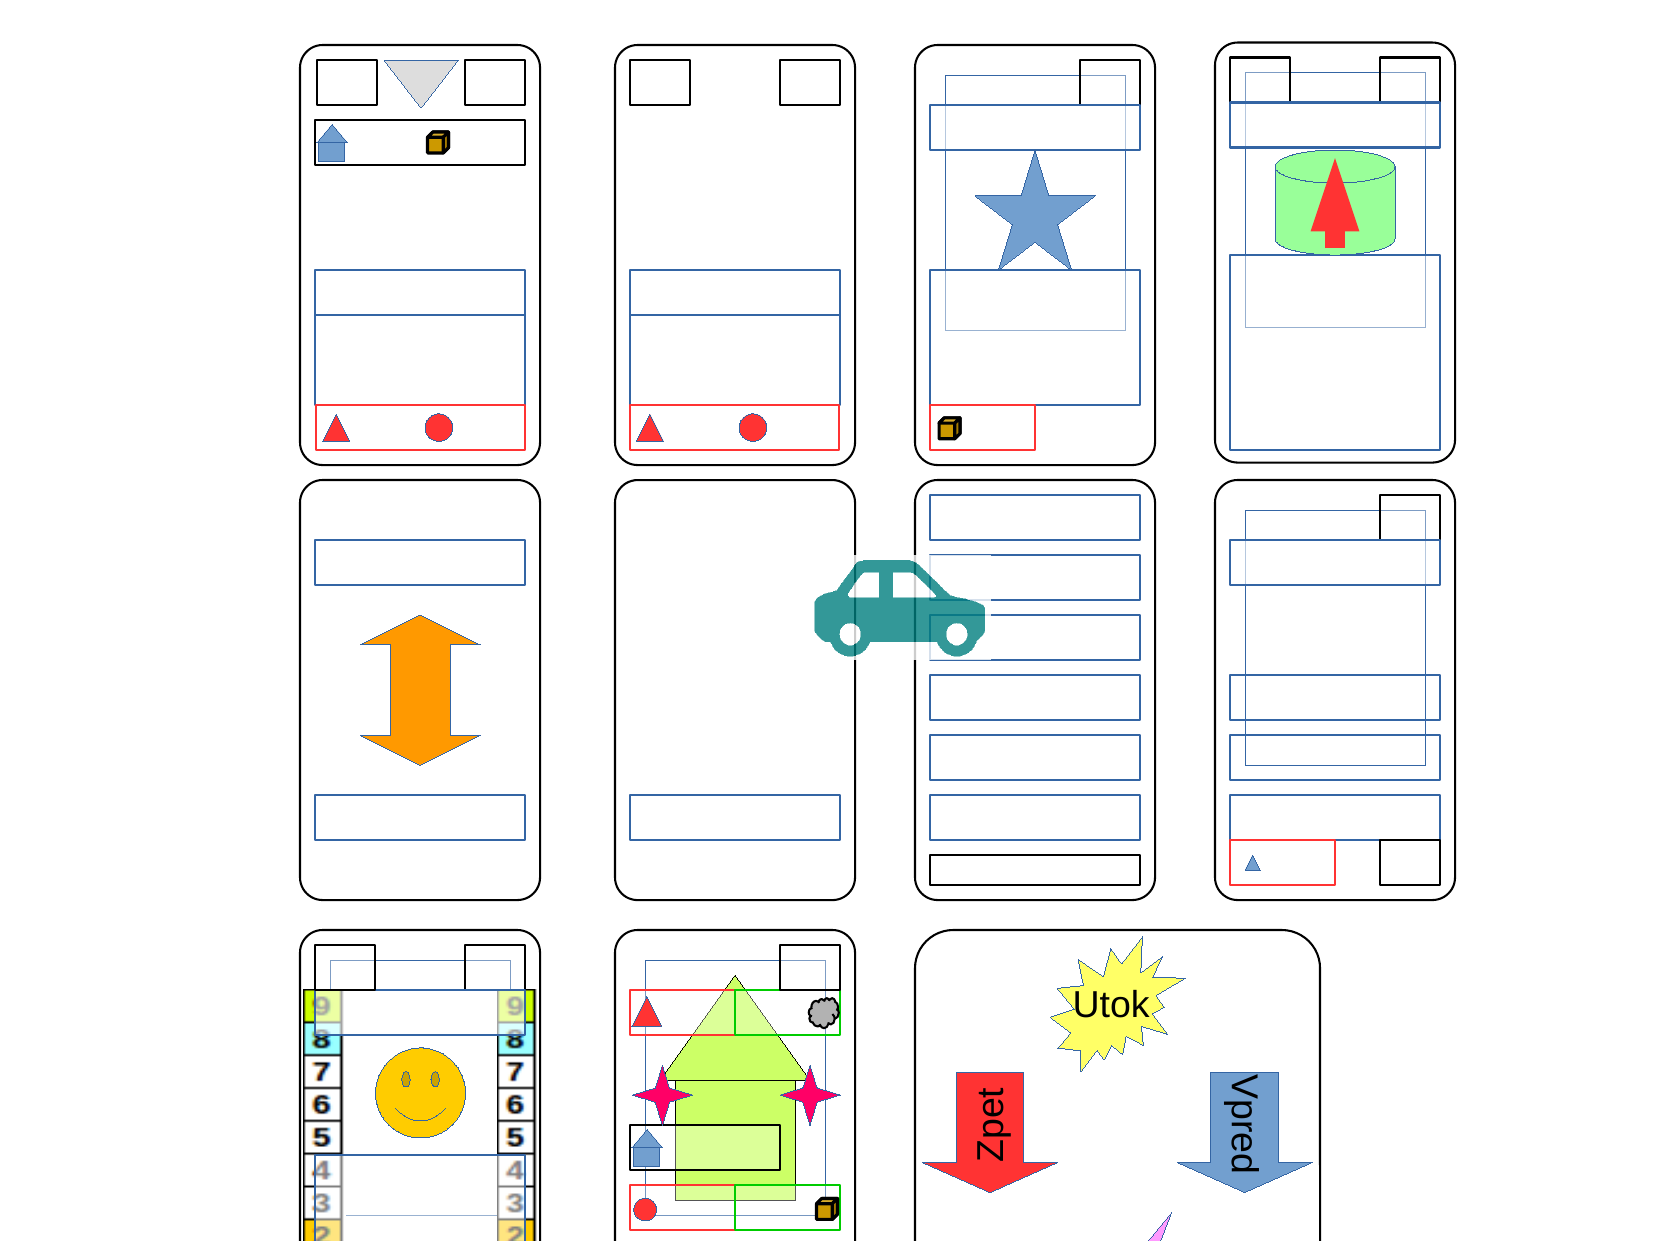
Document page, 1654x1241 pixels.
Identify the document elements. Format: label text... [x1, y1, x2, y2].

picture [303, 989, 346, 1241]
text_box [1215, 42, 1456, 463]
text_box [915, 930, 1321, 1241]
text_box [300, 480, 541, 901]
text_box Vpred [1177, 1072, 1313, 1193]
text_box [615, 45, 856, 466]
text_box [300, 930, 541, 1241]
text_box Utok [1050, 936, 1186, 1072]
picture [497, 989, 539, 1241]
text_box [915, 45, 1156, 466]
text_box [300, 45, 541, 466]
text_box [1215, 480, 1456, 901]
text_box [615, 480, 856, 901]
text_box [615, 930, 856, 1241]
picture [810, 555, 991, 660]
text_box Zpet [922, 1072, 1058, 1193]
text_box Inventar [1148, 1212, 1172, 1241]
text_box [915, 480, 1156, 901]
